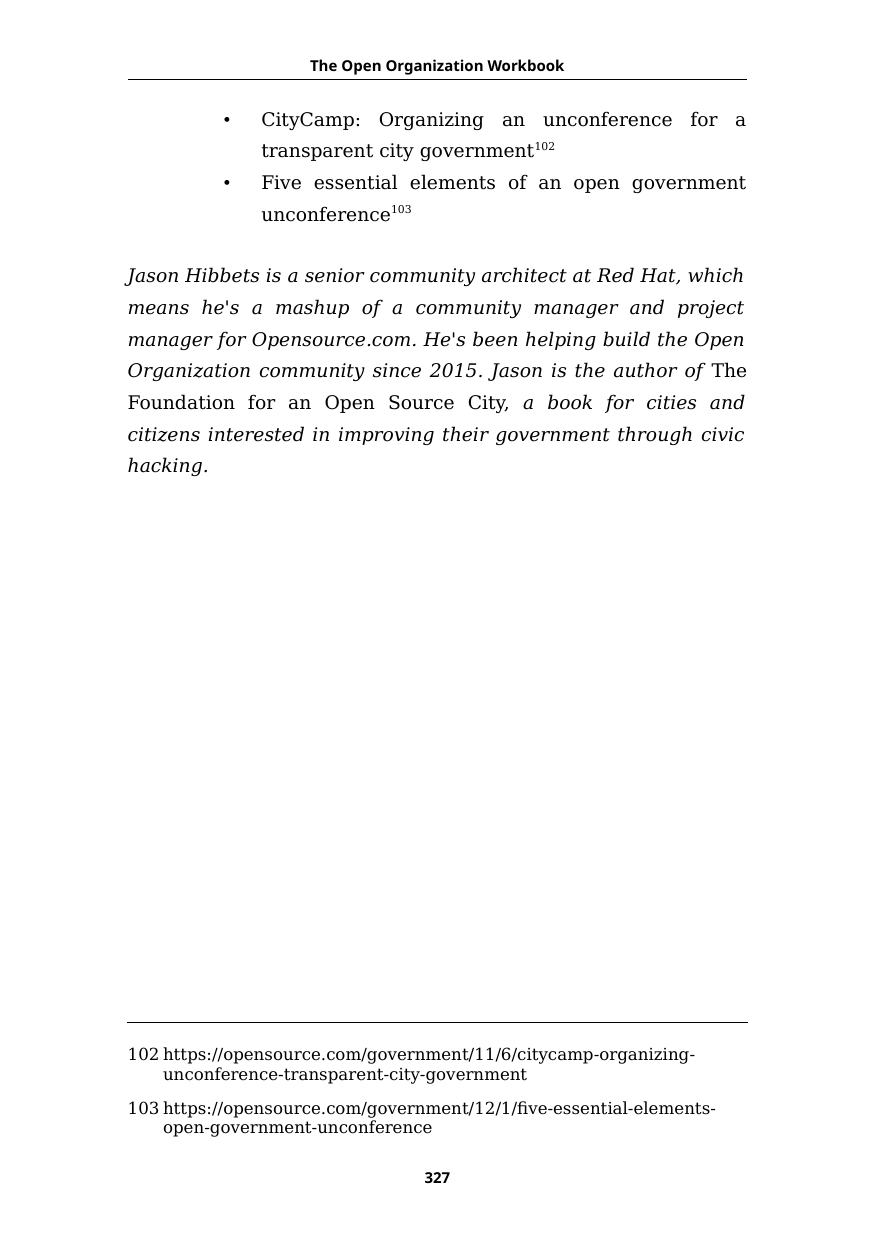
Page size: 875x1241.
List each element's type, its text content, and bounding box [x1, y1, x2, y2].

list CityCamp: Organizing an unconference for a transparent city government [223, 109, 747, 162]
list Five essential elements of an open government unconference [223, 172, 747, 226]
list https://opensource.com/government/12/1/five-essential-elements-open-government-unconference [127, 1099, 747, 1138]
text Jason Hibbets is a senior community architect at Red Hat, which means he's a mashup of a community manager and project manager for Opensource.com. He's been helping build the Open Organization community since 2015. Jason is the author of The Foundation for an Open Source City, a book for cities and citizens interested in improving their government through civic hacking. [127, 265, 747, 477]
list https://opensource.com/government/11/6/citycamp-organizing-unconference-transparent-city-government [127, 1045, 747, 1084]
